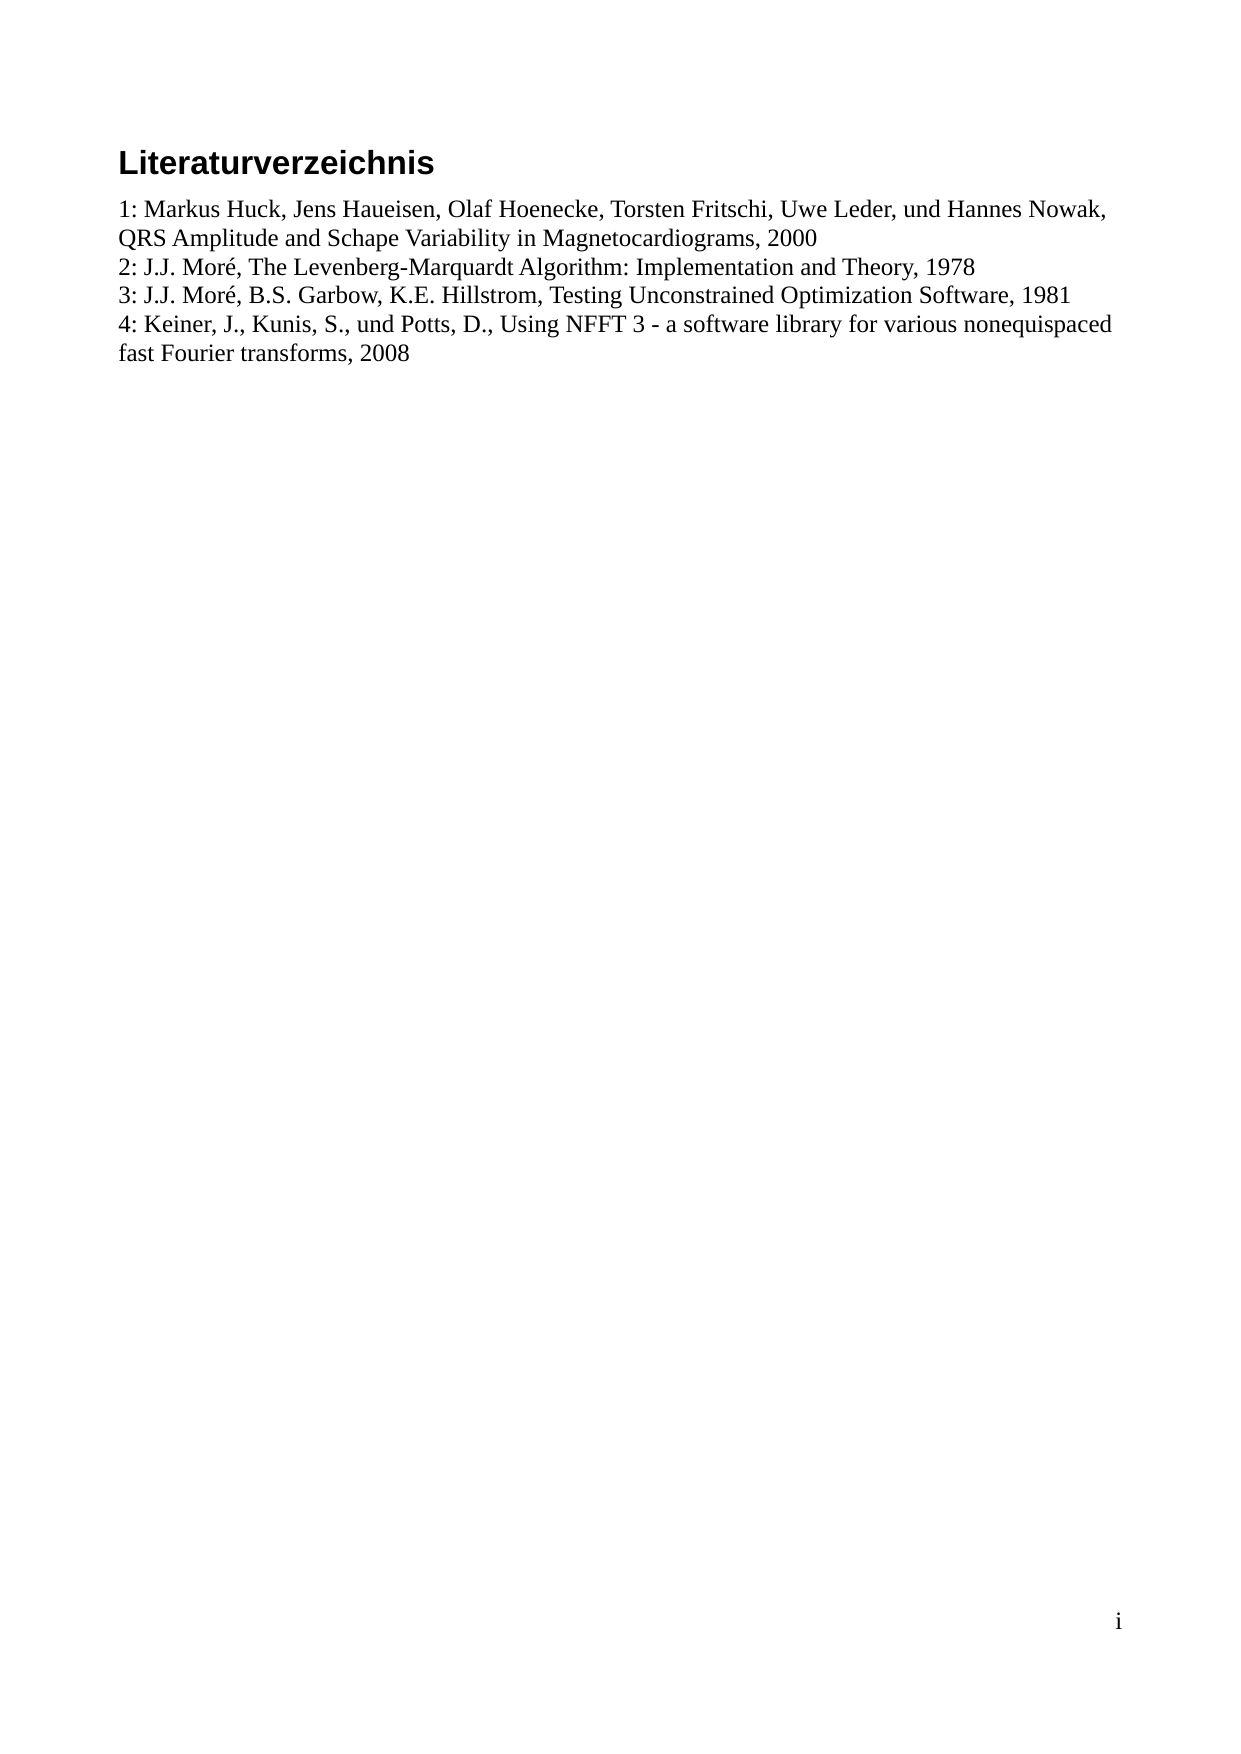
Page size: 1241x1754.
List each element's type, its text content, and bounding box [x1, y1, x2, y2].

subtitle Literaturverzeichnis [118, 143, 1122, 182]
text 2: J.J. Moré, The Levenberg-Marquardt Algorithm: Implementation and Theory, 1978 [118, 252, 1122, 280]
text 3: J.J. Moré, B.S. Garbow, K.E. Hillstrom, Testing Unconstrained Optimization Software, 1981 [118, 280, 1122, 309]
text 4: Keiner, J., Kunis, S., und Potts, D., Using NFFT 3 - a software library for various nonequispaced fast Fourier transforms, 2008 [118, 309, 1122, 367]
text 1: Markus Huck, Jens Haueisen, Olaf Hoenecke, Torsten Fritschi, Uwe Leder, und Hannes Nowak, QRS Amplitude and Schape Variability in Magnetocardiograms, 2000 [118, 194, 1122, 252]
